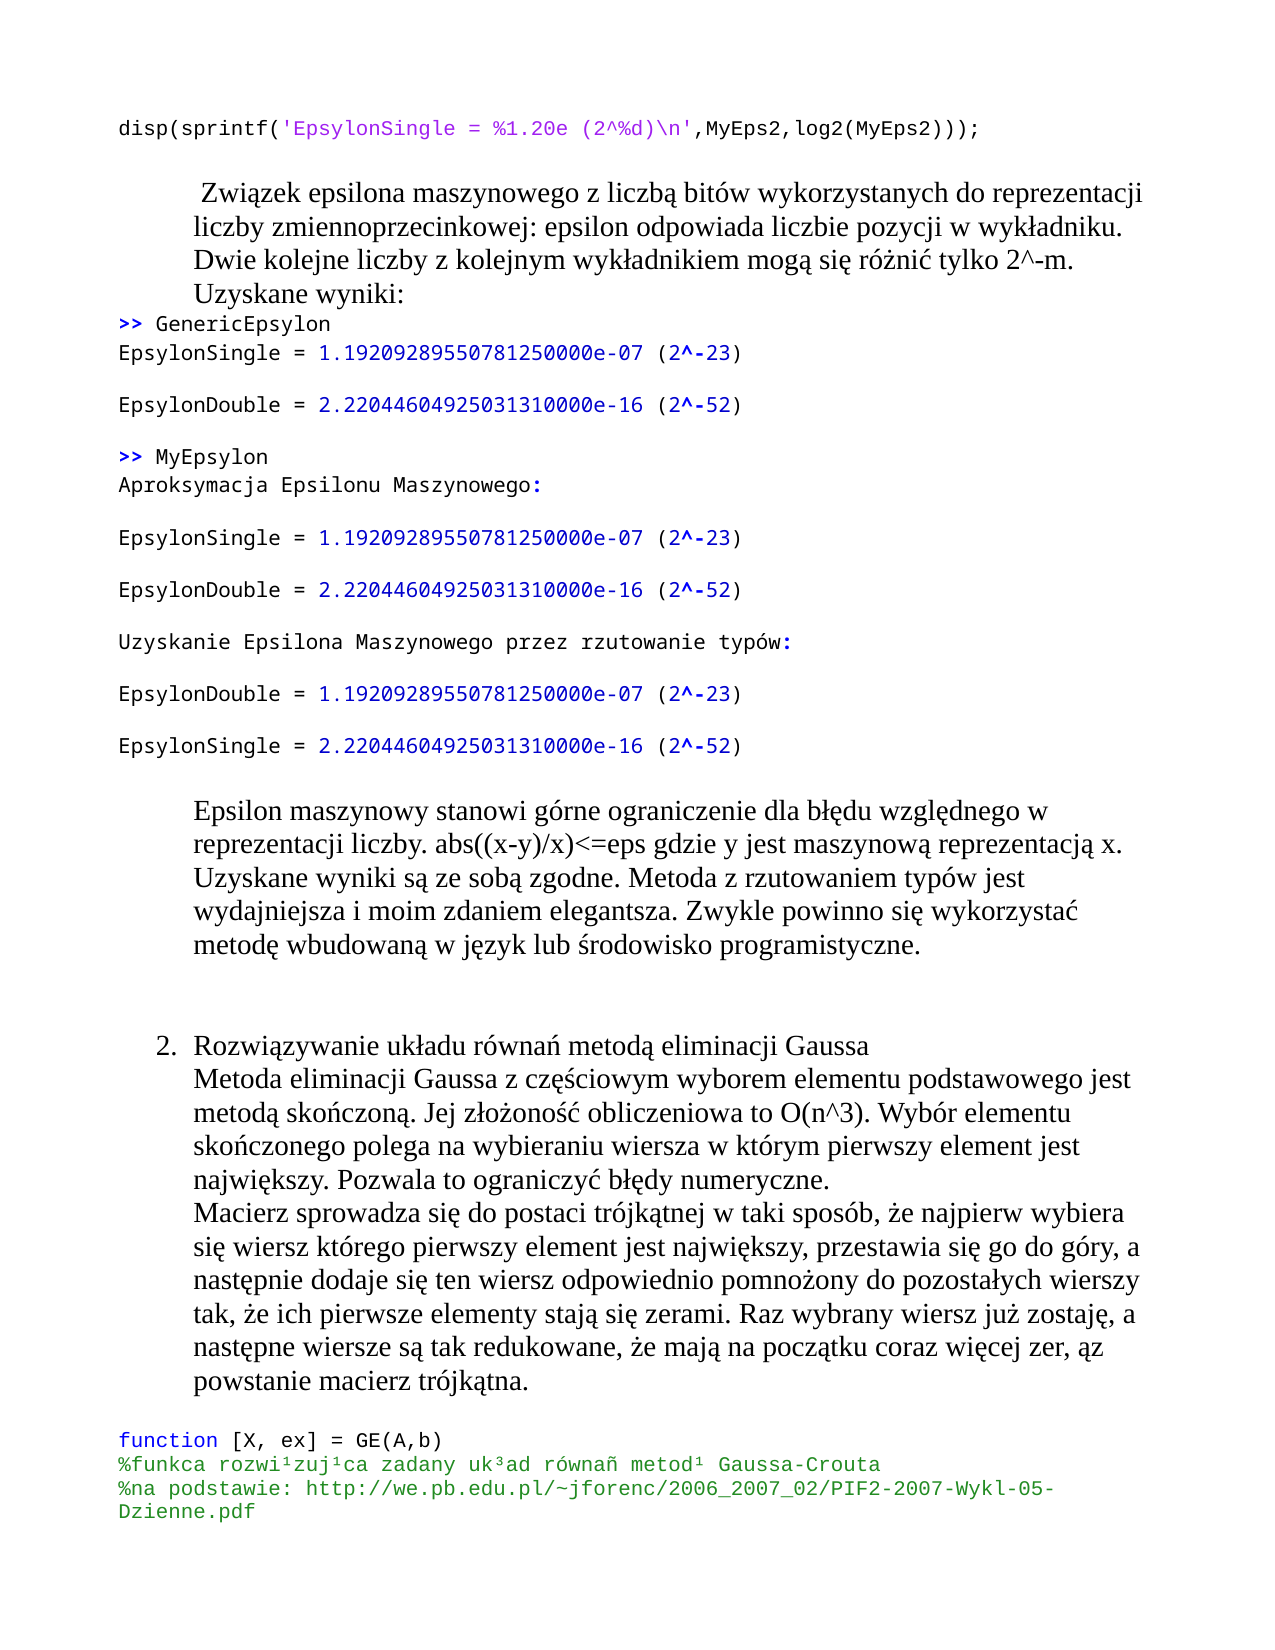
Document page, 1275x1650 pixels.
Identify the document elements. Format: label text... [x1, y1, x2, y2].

list Macierz sprowadza się do postaci trójkątnej w taki sposób, że najpierw wybiera się wiersz którego pierwszy element jest największy, przestawia się go do góry, a następnie dodaje się ten wiersz odpowiednio pomnożony do pozostałych wierszy tak, że ich pierwsze elementy stają się zerami. Raz wybrany wiersz już zostaję, a następne wiersze są tak redukowane, że mają na początku coraz więcej zer, ąz powstanie macierz trójkątna. [156, 1195, 1157, 1397]
text %funkca rozwi¹zuj¹ca zadany uk³ad równañ metod¹ Gaussa-Crouta [118, 1454, 1157, 1477]
list Uzyskane wyniki są ze sobą zgodne. Metoda z rzutowaniem typów jest wydajniejsza i moim zdaniem elegantsza. Zwykle powinno się wykorzystać metodę wbudowaną w język lub środowisko programistyczne. [156, 860, 1157, 961]
text >> MyEpsylon [118, 442, 1157, 471]
text disp(sprintf('EpsylonSingle = %1.20e (2^%d)\n',MyEps2,log2(MyEps2))); [118, 118, 1157, 142]
text >> GenericEpsylon [118, 309, 1157, 338]
text EpsylonDouble = 1.19209289550781250000e-07 (2^-23) [118, 679, 1157, 707]
text EpsylonDouble = 2.22044604925031310000e-16 (2^-52) [118, 390, 1157, 418]
list Epsilon maszynowy stanowi górne ograniczenie dla błędu względnego w reprezentacji liczby. abs((x-y)/x)<=eps gdzie y jest maszynową reprezentacją x. [156, 793, 1157, 860]
text EpsylonSingle = 1.19209289550781250000e-07 (2^-23) [118, 523, 1157, 551]
list Związek epsilona maszynowego z liczbą bitów wykorzystanych do reprezentacji liczby zmiennoprzecinkowej: epsilon odpowiada liczbie pozycji w wykładniku. Dwie kolejne liczby z kolejnym wykładnikiem mogą się różnić tylko 2^-m. [156, 175, 1157, 276]
text %na podstawie: http://we.pb.edu.pl/~jforenc/2006_2007_02/PIF2-2007-Wykl-05-Dzienne.pdf [118, 1477, 1157, 1525]
text EpsylonSingle = 1.19209289550781250000e-07 (2^-23) [118, 338, 1157, 366]
text Aproksymacja Epsilonu Maszynowego: [118, 471, 1157, 499]
text EpsylonSingle = 2.22044604925031310000e-16 (2^-52) [118, 731, 1157, 759]
list Rozwiązywanie układu równań metodą eliminacji Gaussa [156, 1028, 1157, 1061]
list Metoda eliminacji Gaussa z częściowym wyborem elementu podstawowego jest metodą skończoną. Jej złożoność obliczeniowa to O(n^3). Wybór elementu skończonego polega na wybieraniu wiersza w którym pierwszy element jest największy. Pozwala to ograniczyć błędy numeryczne. [156, 1061, 1157, 1195]
list Uzyskane wyniki: [156, 276, 1157, 309]
text function [X, ex] = GE(A,b) [118, 1430, 1157, 1454]
text EpsylonDouble = 2.22044604925031310000e-16 (2^-52) [118, 575, 1157, 603]
text Uzyskanie Epsilona Maszynowego przez rzutowanie typów: [118, 627, 1157, 655]
